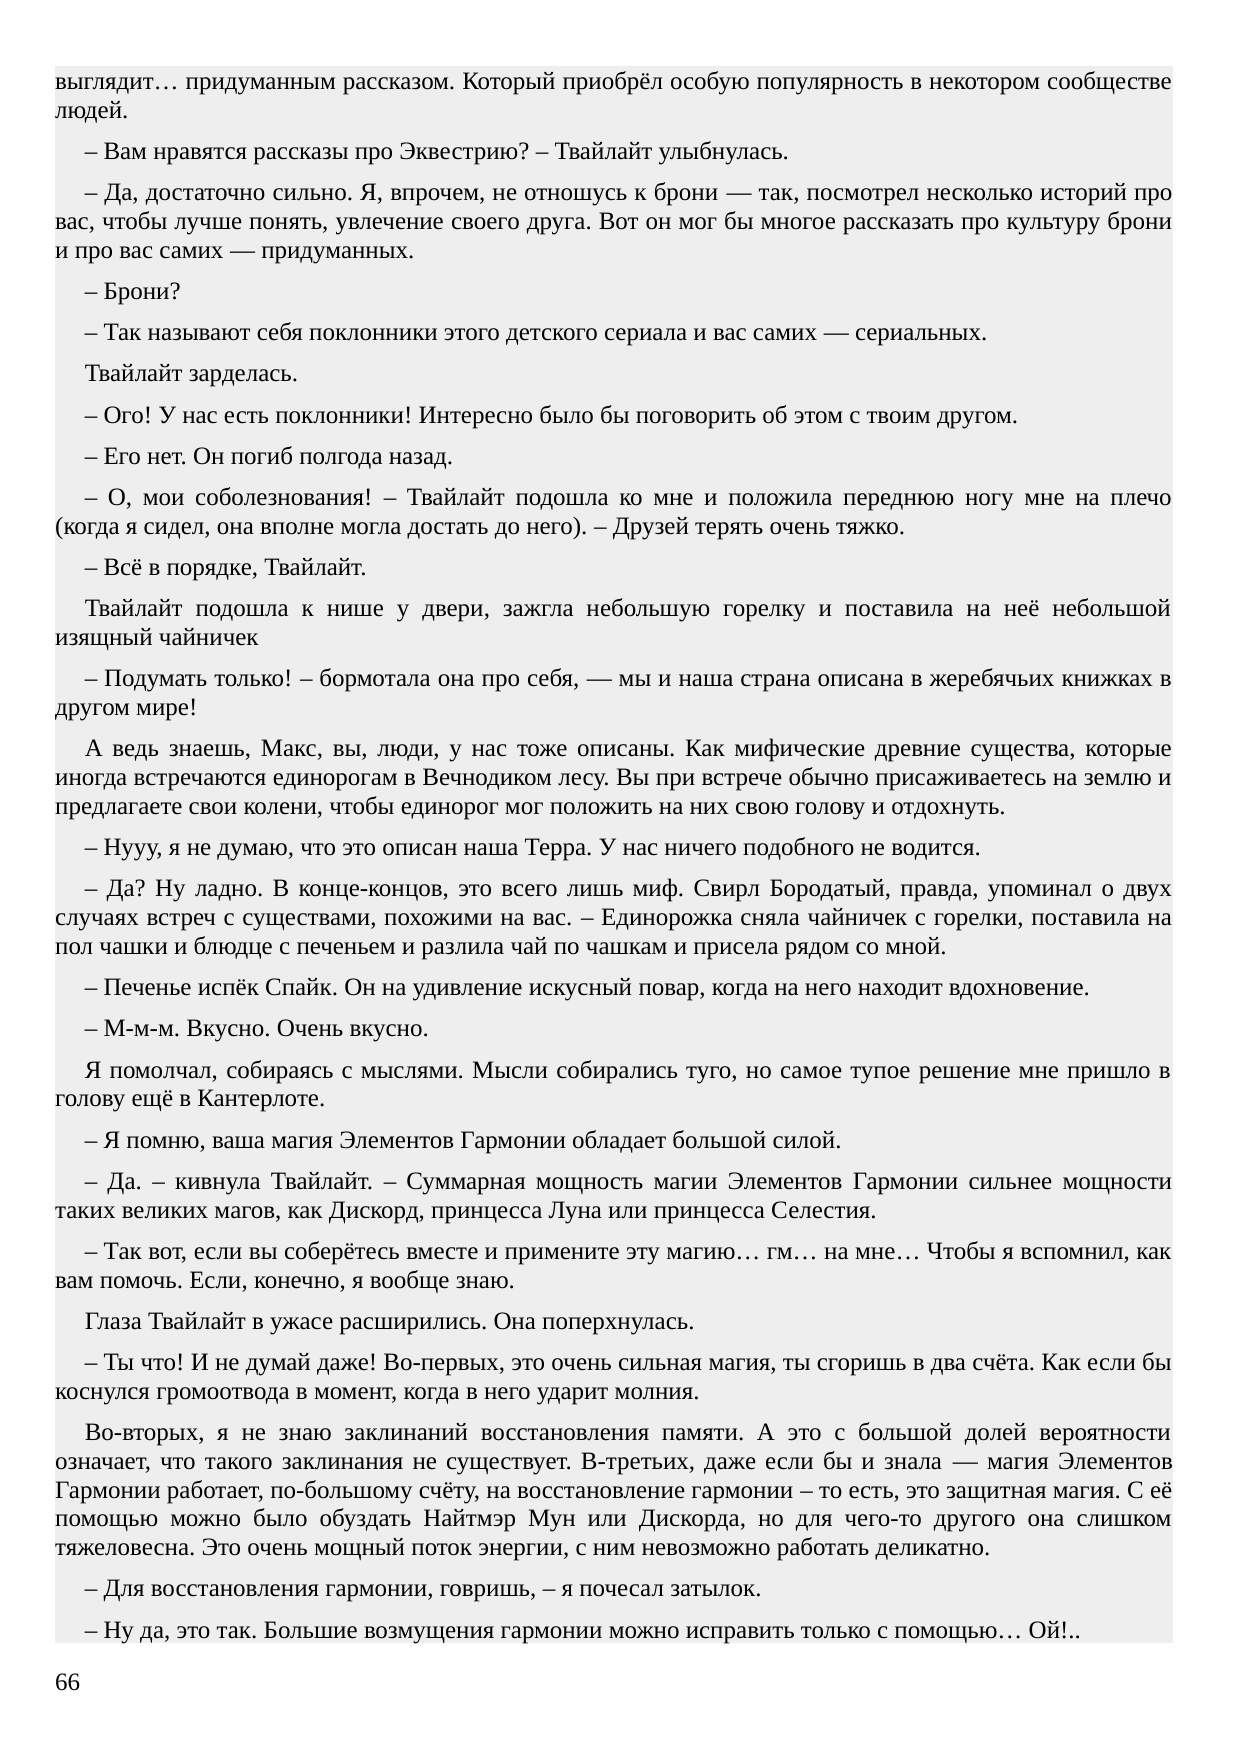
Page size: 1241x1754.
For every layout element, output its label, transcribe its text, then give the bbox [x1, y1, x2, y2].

text – Брони? [55, 276, 1173, 305]
text выглядит… придуманным рассказом. Который приобрёл особую популярность в некотором сообществе людей. [55, 66, 1173, 123]
text Твайлайт зарделась. [55, 358, 1173, 387]
text – О, мои соболезнования! – Твайлайт подошла ко мне и положила переднюю ногу мне на плечо (когда я сидел, она вполне могла достать до него). – Друзей терять очень тяжко. [55, 482, 1173, 540]
text Во-вторых, я не знаю заклинаний восстановления памяти. А это с большой долей вероятности означает, что такого заклинания не существует. В-третьих, даже если бы и знала — магия Элементов Гармонии работает, по-большому счёту, на восстановление гармонии – то есть, это защитная магия. С её помощью можно было обуздать Найтмэр Мун или Дискорда, но для чего-то другого она слишком тяжеловесна. Это очень мощный поток энергии, с ним невозможно работать деликатно. [55, 1417, 1173, 1561]
text – Подумать только! – бормотала она про себя, — мы и наша страна описана в жеребячьих книжках в другом мире! [55, 663, 1173, 721]
text Твайлайт подошла к нише у двери, зажгла небольшую горелку и поставила на неё небольшой изящный чайничек [55, 593, 1173, 651]
text – Да, достаточно сильно. Я, впрочем, не отношусь к брони — так, посмотрел несколько историй про вас, чтобы лучше понять, увлечение своего друга. Вот он мог бы многое рассказать про культуру брони и про вас самих — придуманных. [55, 177, 1173, 263]
text – Для восстановления гармонии, говришь, – я почесал затылок. [55, 1573, 1173, 1602]
text А ведь знаешь, Макс, вы, люди, у нас тоже описаны. Как мифические древние существа, которые иногда встречаются единорогам в Вечнодиком лесу. Вы при встрече обычно присаживаетесь на землю и предлагаете свои колени, чтобы единорог мог положить на них свою голову и отдохнуть. [55, 733, 1173, 820]
text – Да? Ну ладно. В конце-концов, это всего лишь миф. Свирл Бородатый, правда, упоминал о двух случаях встреч с существами, похожими на вас. – Единорожка сняла чайничек с горелки, поставила на пол чашки и блюдце с печеньем и разлила чай по чашкам и присела рядом со мной. [55, 873, 1173, 960]
text – Его нет. Он погиб полгода назад. [55, 441, 1173, 470]
text – Вам нравятся рассказы про Эквестрию? – Твайлайт улыбнулась. [55, 136, 1173, 165]
text – Всё в порядке, Твайлайт. [55, 552, 1173, 581]
text Глаза Твайлайт в ужасе расширились. Она поперхнулась. [55, 1306, 1173, 1335]
text – Нууу, я не думаю, что это описан наша Терра. У нас ничего подобного не водится. [55, 832, 1173, 861]
text – Так называют себя поклонники этого детского сериала и вас самих — сериальных. [55, 317, 1173, 346]
text – Ну да, это так. Большие возмущения гармонии можно исправить только с помощью… Ой!.. [55, 1615, 1173, 1643]
text – Да. – кивнула Твайлайт. – Суммарная мощность магии Элементов Гармонии сильнее мощности таких великих магов, как Дискорд, принцесса Луна или принцесса Селестия. [55, 1166, 1173, 1223]
text – Ого! У нас есть поклонники! Интересно было бы поговорить об этом с твоим другом. [55, 400, 1173, 428]
text – М-м-м. Вкусно. Очень вкусно. [55, 1013, 1173, 1042]
text – Ты что! И не думай даже! Во-первых, это очень сильная магия, ты сгоришь в два счёта. Как если бы коснулся громоотвода в момент, когда в него ударит молния. [55, 1347, 1173, 1405]
text – Так вот, если вы соберётесь вместе и примените эту магию… гм… на мне… Чтобы я вспомнил, как вам помочь. Если, конечно, я вообще знаю. [55, 1236, 1173, 1293]
text Я помолчал, собираясь с мыслями. Мысли собирались туго, но самое тупое решение мне пришло в голову ещё в Кантерлоте. [55, 1055, 1173, 1112]
text – Я помню, ваша магия Элементов Гармонии обладает большой силой. [55, 1125, 1173, 1153]
text – Печенье испёк Спайк. Он на удивление искусный повар, когда на него находит вдохновение. [55, 972, 1173, 1001]
